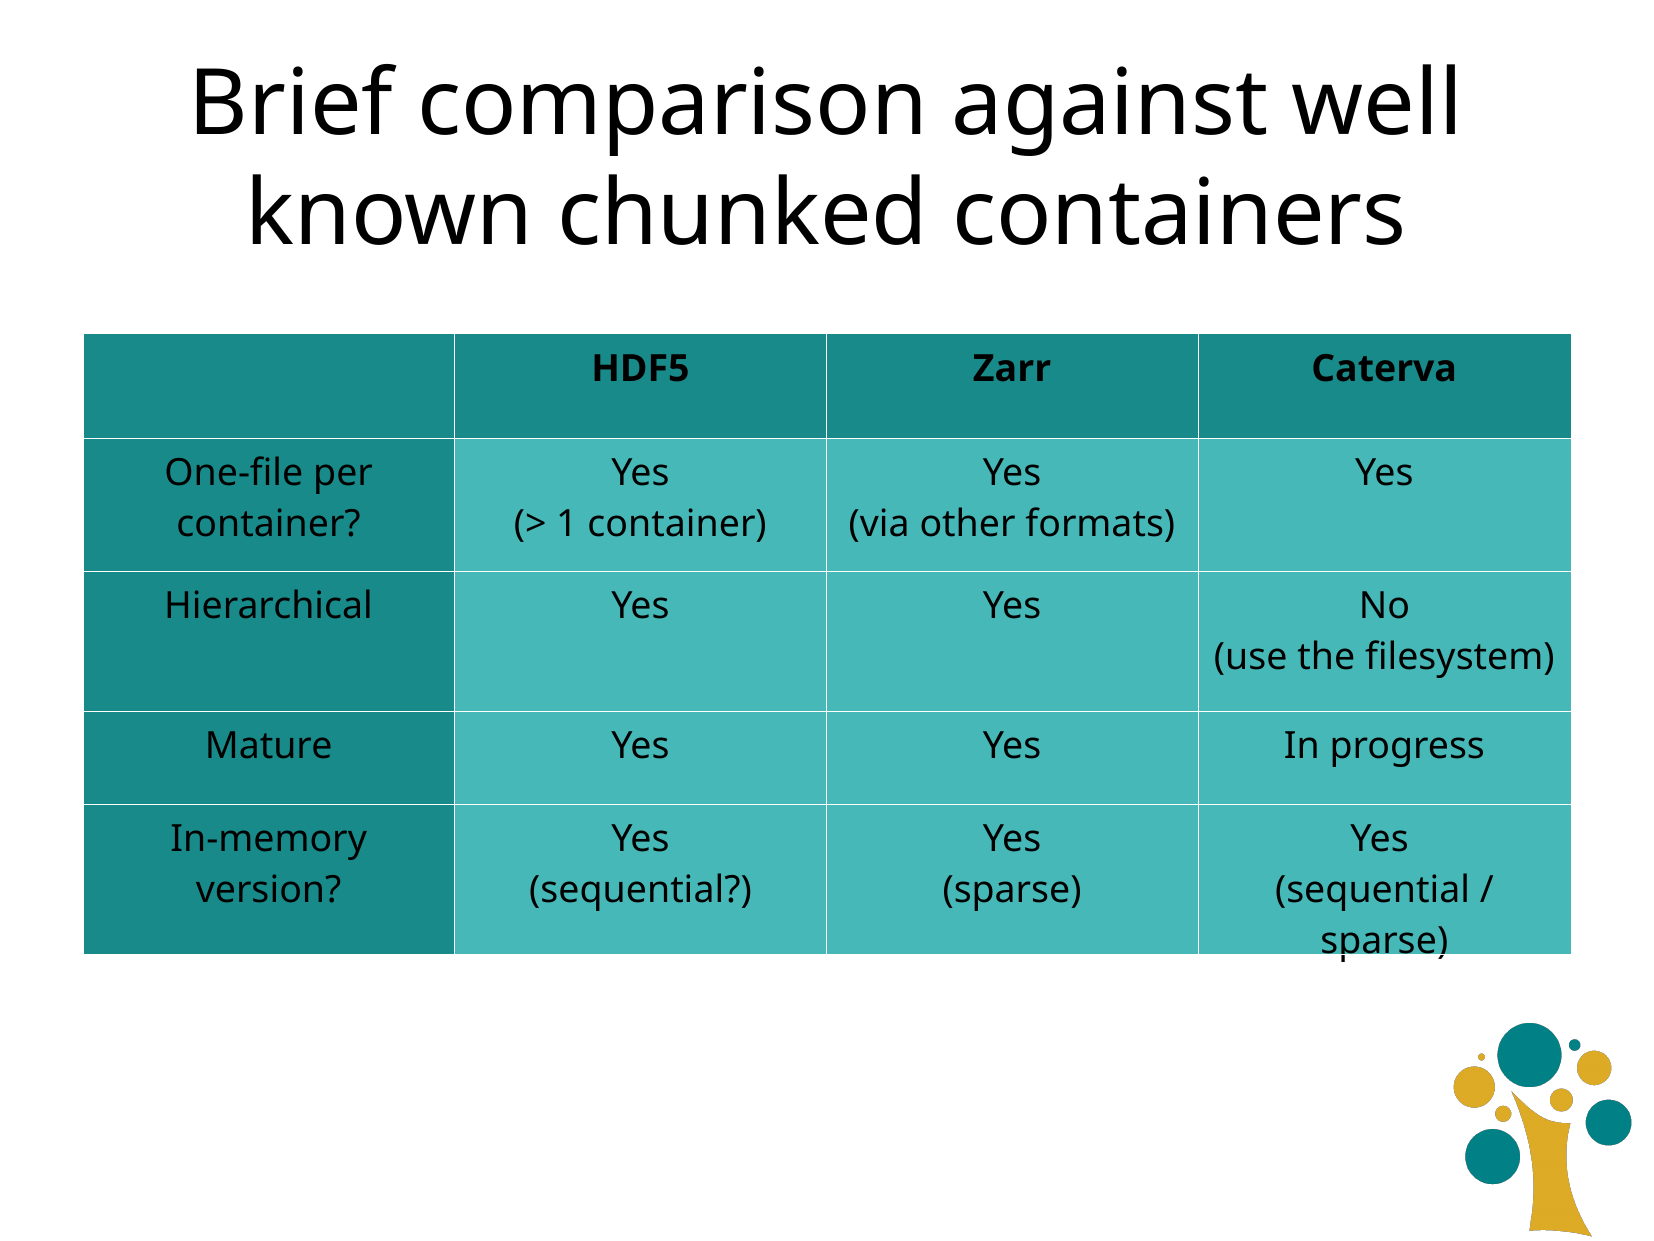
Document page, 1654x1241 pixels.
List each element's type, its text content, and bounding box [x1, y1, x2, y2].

table_cell Yes [827, 572, 1198, 711]
table_cell Yes (sequential / sparse) [1199, 805, 1571, 954]
table_cell One-file per container? [84, 439, 454, 571]
table_cell Yes (sparse) [827, 805, 1198, 954]
table_cell No (use the filesystem) [1199, 572, 1571, 711]
table_cell Yes (> 1 container) [455, 439, 826, 571]
table_cell Mature [84, 712, 454, 804]
table_cell Yes [1199, 439, 1571, 571]
table_header Zarr [827, 334, 1198, 438]
table_cell Yes (sequential?) [455, 805, 826, 954]
table_cell Hierarchical [84, 572, 454, 711]
table_cell In progress [1199, 712, 1571, 804]
table_cell In-memory version? [84, 805, 454, 954]
table_cell Yes [455, 572, 826, 711]
table_cell Yes [827, 712, 1198, 804]
title Brief comparison against well known chunked containers [82, 42, 1571, 263]
table_header Caterva [1199, 334, 1571, 438]
picture [1429, 1019, 1650, 1241]
table_header [84, 334, 454, 438]
table_header HDF5 [455, 334, 826, 438]
table_cell Yes [455, 712, 826, 804]
table_cell Yes (via other formats) [827, 439, 1198, 571]
